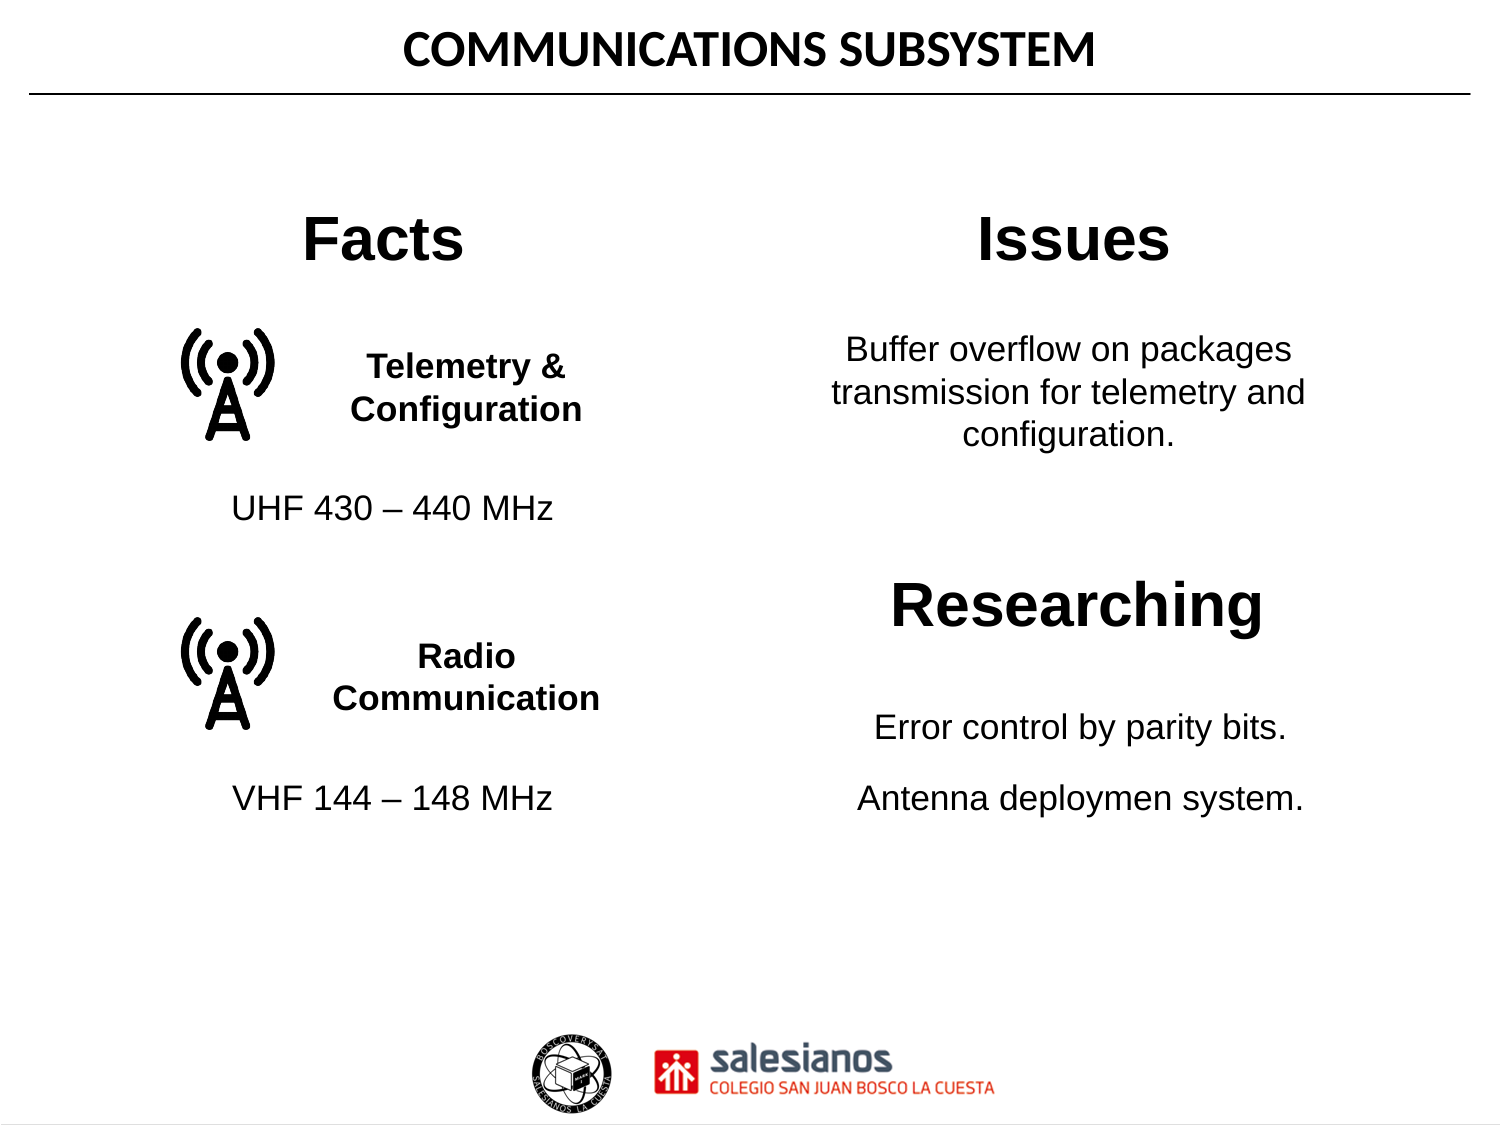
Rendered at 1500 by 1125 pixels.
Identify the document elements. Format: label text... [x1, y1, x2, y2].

text_box Buffer overflow on packages transmission for telemetry and configuration. [750, 318, 1388, 462]
text_box Researching [862, 556, 1294, 647]
text_box UHF 430 – 440 MHz [147, 477, 638, 536]
picture [0, 0, 1500, 1125]
text_box Antenna deploymen system. [761, 767, 1400, 826]
text_box Error control by parity bits. [761, 696, 1400, 755]
text_box Facts [212, 190, 556, 281]
text_box Radio Communication [295, 625, 638, 726]
text_box Telemetry & Configuration [295, 336, 638, 436]
text_box COMMUNICATIONS SUBSYSTEM [23, 7, 1477, 85]
text_box VHF 144 – 148 MHz [147, 767, 638, 825]
text_box Issues [903, 190, 1247, 281]
